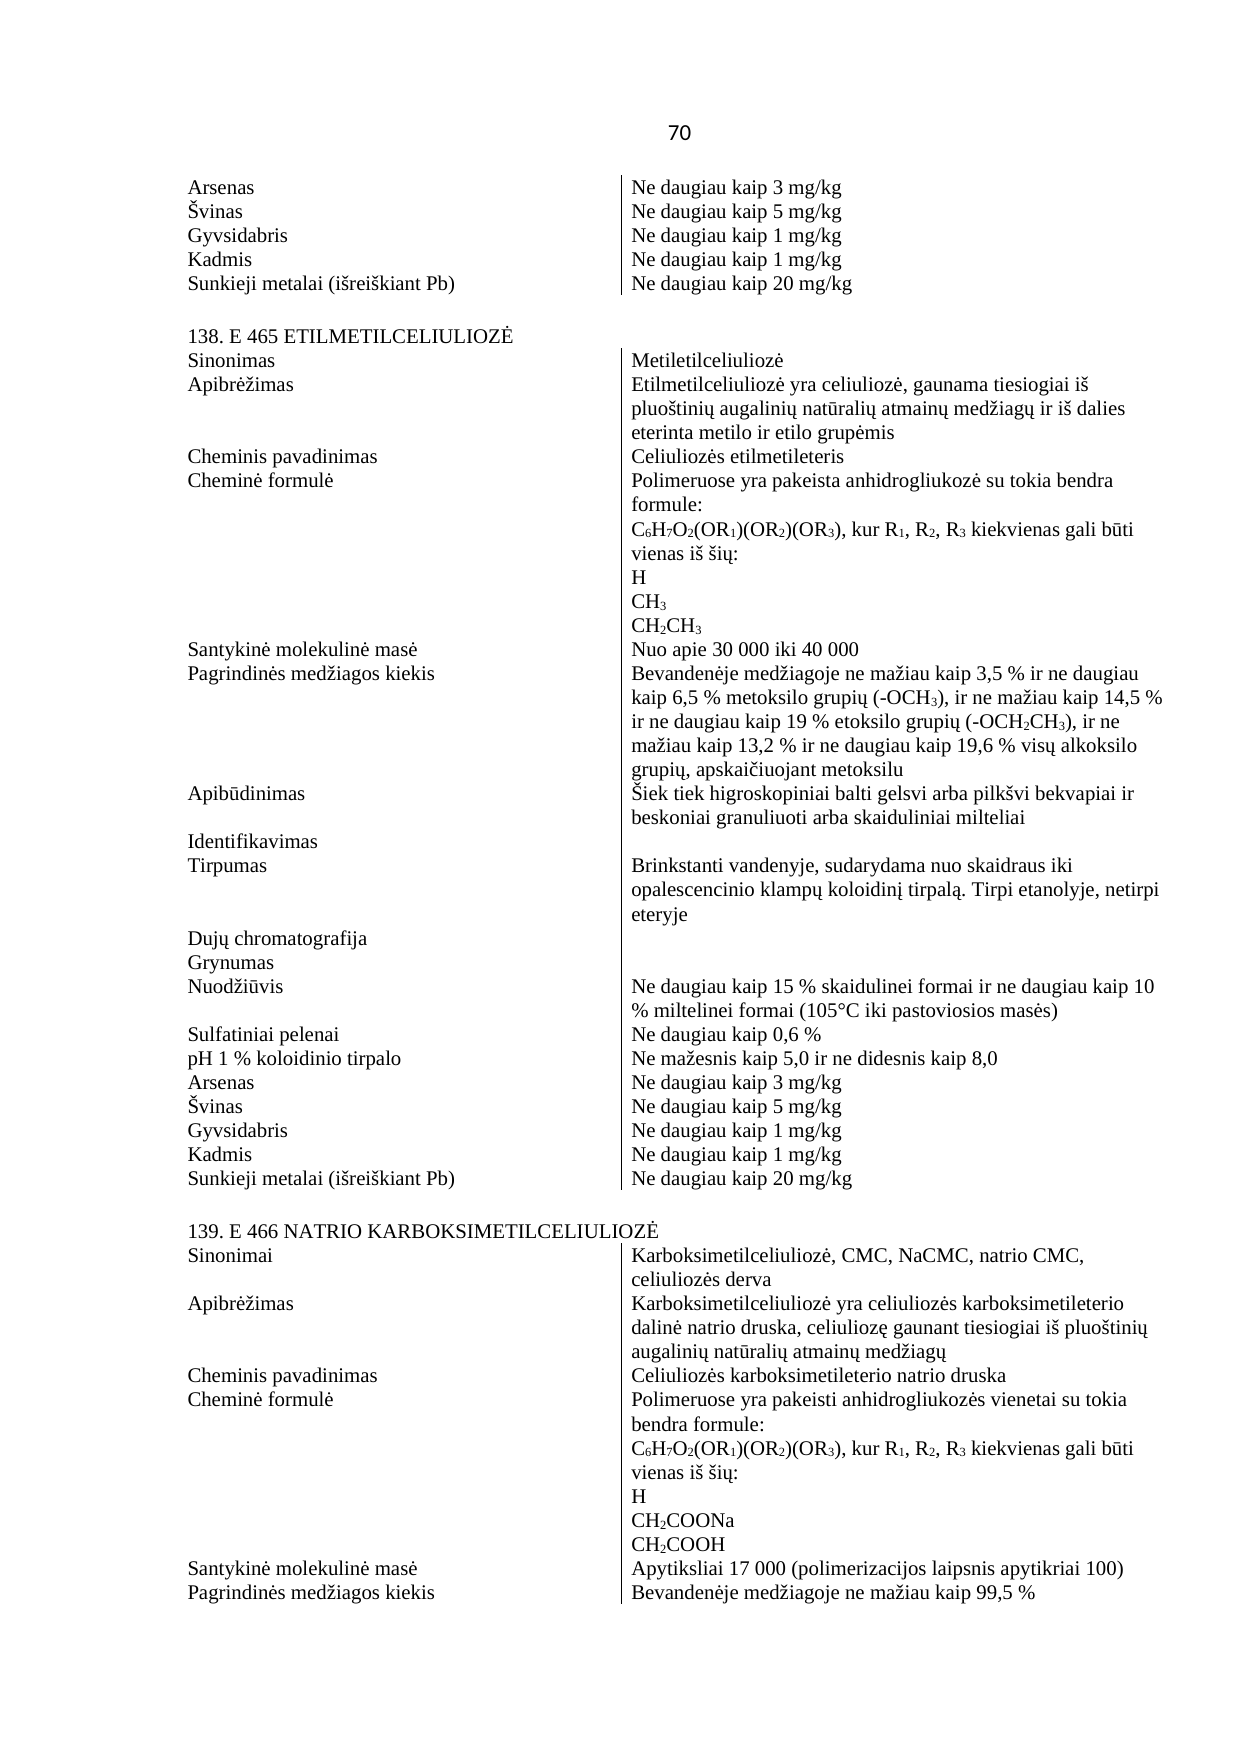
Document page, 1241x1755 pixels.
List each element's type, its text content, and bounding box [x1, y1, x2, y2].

table_cell Cheminė formulė [177, 468, 621, 637]
table_cell Cheminė formulė [177, 1388, 621, 1556]
table_cell Celiuliozės karboksimetileterio natrio druska [622, 1363, 1181, 1387]
table_cell Polimeruose yra pakeista anhidrogliukozė su tokia bendra formule: C6H7O2(OR1)(OR2)(OR3), kur R1, R2, R3 kiekvienas gali būti vienas iš šių: H CH3 CH2CH3 [622, 468, 1181, 637]
table_cell [622, 926, 1181, 949]
table_cell Kadmis [177, 1142, 621, 1166]
table_cell Apibrėžimas [177, 1291, 621, 1363]
table_cell Ne daugiau kaip 1 mg/kg [622, 1118, 1181, 1142]
table_cell Ne daugiau kaip 15 % skaidulinei formai ir ne daugiau kaip 10 % miltelinei formai (105°C iki pastoviosios masės) [622, 974, 1181, 1022]
table_cell Ne daugiau kaip 5 mg/kg [622, 199, 1181, 223]
table_cell Sunkieji metalai (išreiškiant Pb) [177, 271, 621, 295]
table_cell Ne daugiau kaip 1 mg/kg [622, 247, 1181, 271]
table_cell Kadmis [177, 247, 621, 271]
table_header 139. E 466 NATRIO KARBOKSIMETILCELIULIOZĖ [177, 1219, 1181, 1243]
table_cell Ne daugiau kaip 1 mg/kg [622, 223, 1181, 247]
table_cell Sinonimas [177, 348, 621, 372]
table_cell Brinkstanti vandenyje, sudarydama nuo skaidraus iki opalescencinio klampų koloidinį tirpalą. Tirpi etanolyje, netirpi eteryje [622, 853, 1181, 926]
table_cell Cheminis pavadinimas [177, 1363, 621, 1387]
table_cell Apibūdinimas [177, 781, 621, 829]
table_cell Pagrindinės medžiagos kiekis [177, 661, 621, 781]
table_cell Karboksimetilceliuliozė yra celiuliozės karboksimetileterio dalinė natrio druska, celiuliozę gaunant tiesiogiai iš pluoštinių augalinių natūralių atmainų medžiagų [622, 1291, 1181, 1363]
table_cell Identifikavimas [177, 829, 621, 853]
table_cell pH 1 % koloidinio tirpalo [177, 1046, 621, 1070]
table_cell Polimeruose yra pakeisti anhidrogliukozės vienetai su tokia bendra formule: C6H7O2(OR1)(OR2)(OR3), kur R1, R2, R3 kiekvienas gali būti vienas iš šių: H CH2COONa CH2COOH [622, 1388, 1181, 1556]
table_cell Sinonimai [177, 1243, 621, 1291]
table_cell Ne daugiau kaip 3 mg/kg [622, 175, 1181, 199]
table_cell Gyvsidabris [177, 223, 621, 247]
table_cell Cheminis pavadinimas [177, 444, 621, 468]
table_cell Etilmetilceliuliozė yra celiuliozė, gaunama tiesiogiai iš pluoštinių augalinių natūralių atmainų medžiagų ir iš dalies eterinta metilo ir etilo grupėmis [622, 372, 1181, 444]
table_cell Bevandenėje medžiagoje ne mažiau kaip 99,5 % [622, 1580, 1181, 1604]
table_cell Sulfatiniai pelenai [177, 1022, 621, 1046]
table_cell [622, 950, 1181, 974]
table_cell Santykinė molekulinė masė [177, 1556, 621, 1580]
table_cell Nuodžiūvis [177, 974, 621, 1022]
table_cell Ne daugiau kaip 20 mg/kg [622, 1166, 1181, 1190]
table_cell Apytiksliai 17 000 (polimerizacijos laipsnis apytikriai 100) [622, 1556, 1181, 1580]
table_cell Šiek tiek higroskopiniai balti gelsvi arba pilkšvi bekvapiai ir beskoniai granuliuoti arba skaiduliniai milteliai [622, 781, 1181, 829]
table_cell Švinas [177, 199, 621, 223]
table_cell Metiletilceliuliozė [622, 348, 1181, 372]
table_cell Sunkieji metalai (išreiškiant Pb) [177, 1166, 621, 1190]
table_cell Apibrėžimas [177, 372, 621, 444]
table_cell Nuo apie 30 000 iki 40 000 [622, 637, 1181, 661]
table_header 138. E 465 ETILMETILCELIULIOZĖ [177, 324, 1181, 348]
table_cell Arsenas [177, 175, 621, 199]
table_cell Pagrindinės medžiagos kiekis [177, 1580, 621, 1604]
table_cell Ne daugiau kaip 20 mg/kg [622, 271, 1181, 295]
table_cell Ne daugiau kaip 5 mg/kg [622, 1094, 1181, 1118]
table_cell Karboksimetilceliuliozė, CMC, NaCMC, natrio CMC, celiuliozės derva [622, 1243, 1181, 1291]
table_cell Tirpumas [177, 853, 621, 926]
table_cell Ne daugiau kaip 0,6 % [622, 1022, 1181, 1046]
table_cell Švinas [177, 1094, 621, 1118]
table_cell Ne daugiau kaip 3 mg/kg [622, 1070, 1181, 1094]
table_cell Ne daugiau kaip 1 mg/kg [622, 1142, 1181, 1166]
table_cell Grynumas [177, 950, 621, 974]
table_cell Santykinė molekulinė masė [177, 637, 621, 661]
table_cell Bevandenėje medžiagoje ne mažiau kaip 3,5 % ir ne daugiau kaip 6,5 % metoksilo grupių (-OCH3), ir ne mažiau kaip 14,5 % ir ne daugiau kaip 19 % etoksilo grupių (-OCH2CH3), ir ne mažiau kaip 13,2 % ir ne daugiau kaip 19,6 % visų alkoksilo grupių, apskaičiuojant metoksilu [622, 661, 1181, 781]
table_cell Ne mažesnis kaip 5,0 ir ne didesnis kaip 8,0 [622, 1046, 1181, 1070]
table_cell Gyvsidabris [177, 1118, 621, 1142]
table_cell Celiuliozės etilmetileteris [622, 444, 1181, 468]
table_cell [622, 829, 1181, 853]
table_cell Arsenas [177, 1070, 621, 1094]
table_cell Dujų chromatografija [177, 926, 621, 949]
